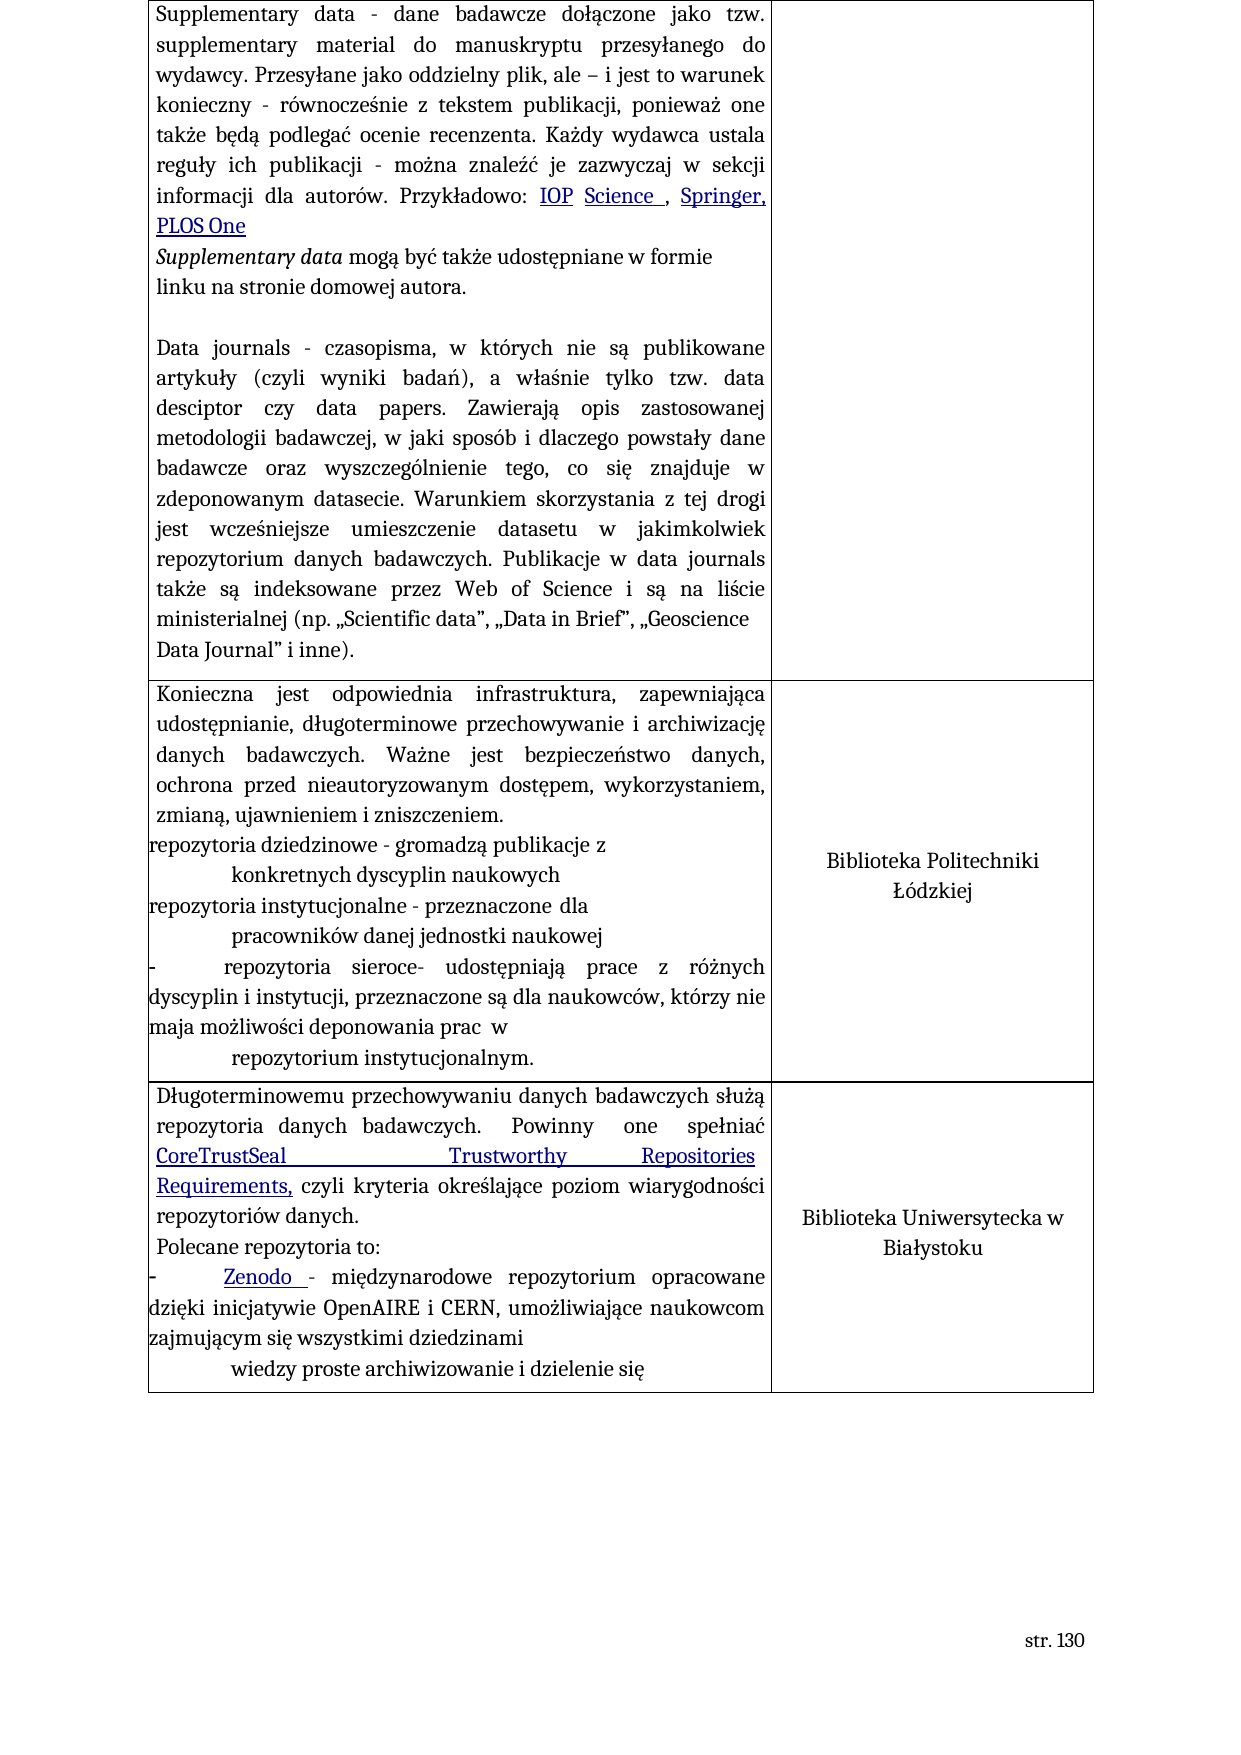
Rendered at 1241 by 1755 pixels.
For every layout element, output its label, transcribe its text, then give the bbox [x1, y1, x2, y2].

table_cell Biblioteka Politechniki Łódzkiej [772, 681, 1093, 1081]
table_cell Biblioteka Uniwersytecka w Białystoku [772, 1083, 1093, 1392]
table_header Supplementary data - dane badawcze dołączone jako tzw. supplementary material do manuskryptu przesyłanego do wydawcy. Przesyłane jako oddzielny plik, ale – i jest to warunek konieczny - równocześnie z tekstem publikacji, ponieważ one także będą podlegać ocenie recenzenta. Każdy wydawca ustala reguły ich publikacji - można znaleźć je zazwyczaj w sekcji informacji dla autorów. Przykładowo: IOP Science , Springer, PLOS One Supplementary data mogą być także udostępniane w formie linku na stronie domowej autora. Data journals - czasopisma, w których nie są publikowane artykuły (czyli wyniki badań), a właśnie tylko tzw. data desciptor czy data papers. Zawierają opis zastosowanej metodologii badawczej, w jaki sposób i dlaczego powstały dane badawcze oraz wyszczególnienie tego, co się znajduje w zdeponowanym datasecie. Warunkiem skorzystania z tej drogi jest wcześniejsze umieszczenie datasetu w jakimkolwiek repozytorium danych badawczych. Publikacje w data journals także są indeksowane przez Web of Science i są na liście ministerialnej (np. „Scientific data”, „Data in Brief”, „Geoscience Data Journal” i inne). [149, 1, 771, 680]
table_cell Długoterminowemu przechowywaniu danych badawczych służą repozytoria danych badawczych. Powinny one spełniać CoreTrustSeal Trustworthy Repositories Requirements, czyli kryteria określające poziom wiarygodności repozytoriów danych. Polecane repozytoria to: Zenodo - międzynarodowe repozytorium opracowane dzięki inicjatywie OpenAIRE i CERN, umożliwiające naukowcom zajmującym się wszystkimi dziedzinami wiedzy proste archiwizowanie i dzielenie się [149, 1083, 771, 1392]
table_cell Konieczna jest odpowiednia infrastruktura, zapewniająca udostępnianie, długoterminowe przechowywanie i archiwizację danych badawczych. Ważne jest bezpieczeństwo danych, ochrona przed nieautoryzowanym dostępem, wykorzystaniem, zmianą, ujawnieniem i zniszczeniem. repozytoria dziedzinowe - gromadzą publikacje z konkretnych dyscyplin naukowych repozytoria instytucjonalne - przeznaczone dla pracowników danej jednostki naukowej repozytoria sieroce- udostępniają prace z różnych dyscyplin i instytucji, przeznaczone są dla naukowców, którzy nie maja możliwości deponowania prac w repozytorium instytucjonalnym. [149, 681, 771, 1081]
table_header [772, 1, 1093, 680]
